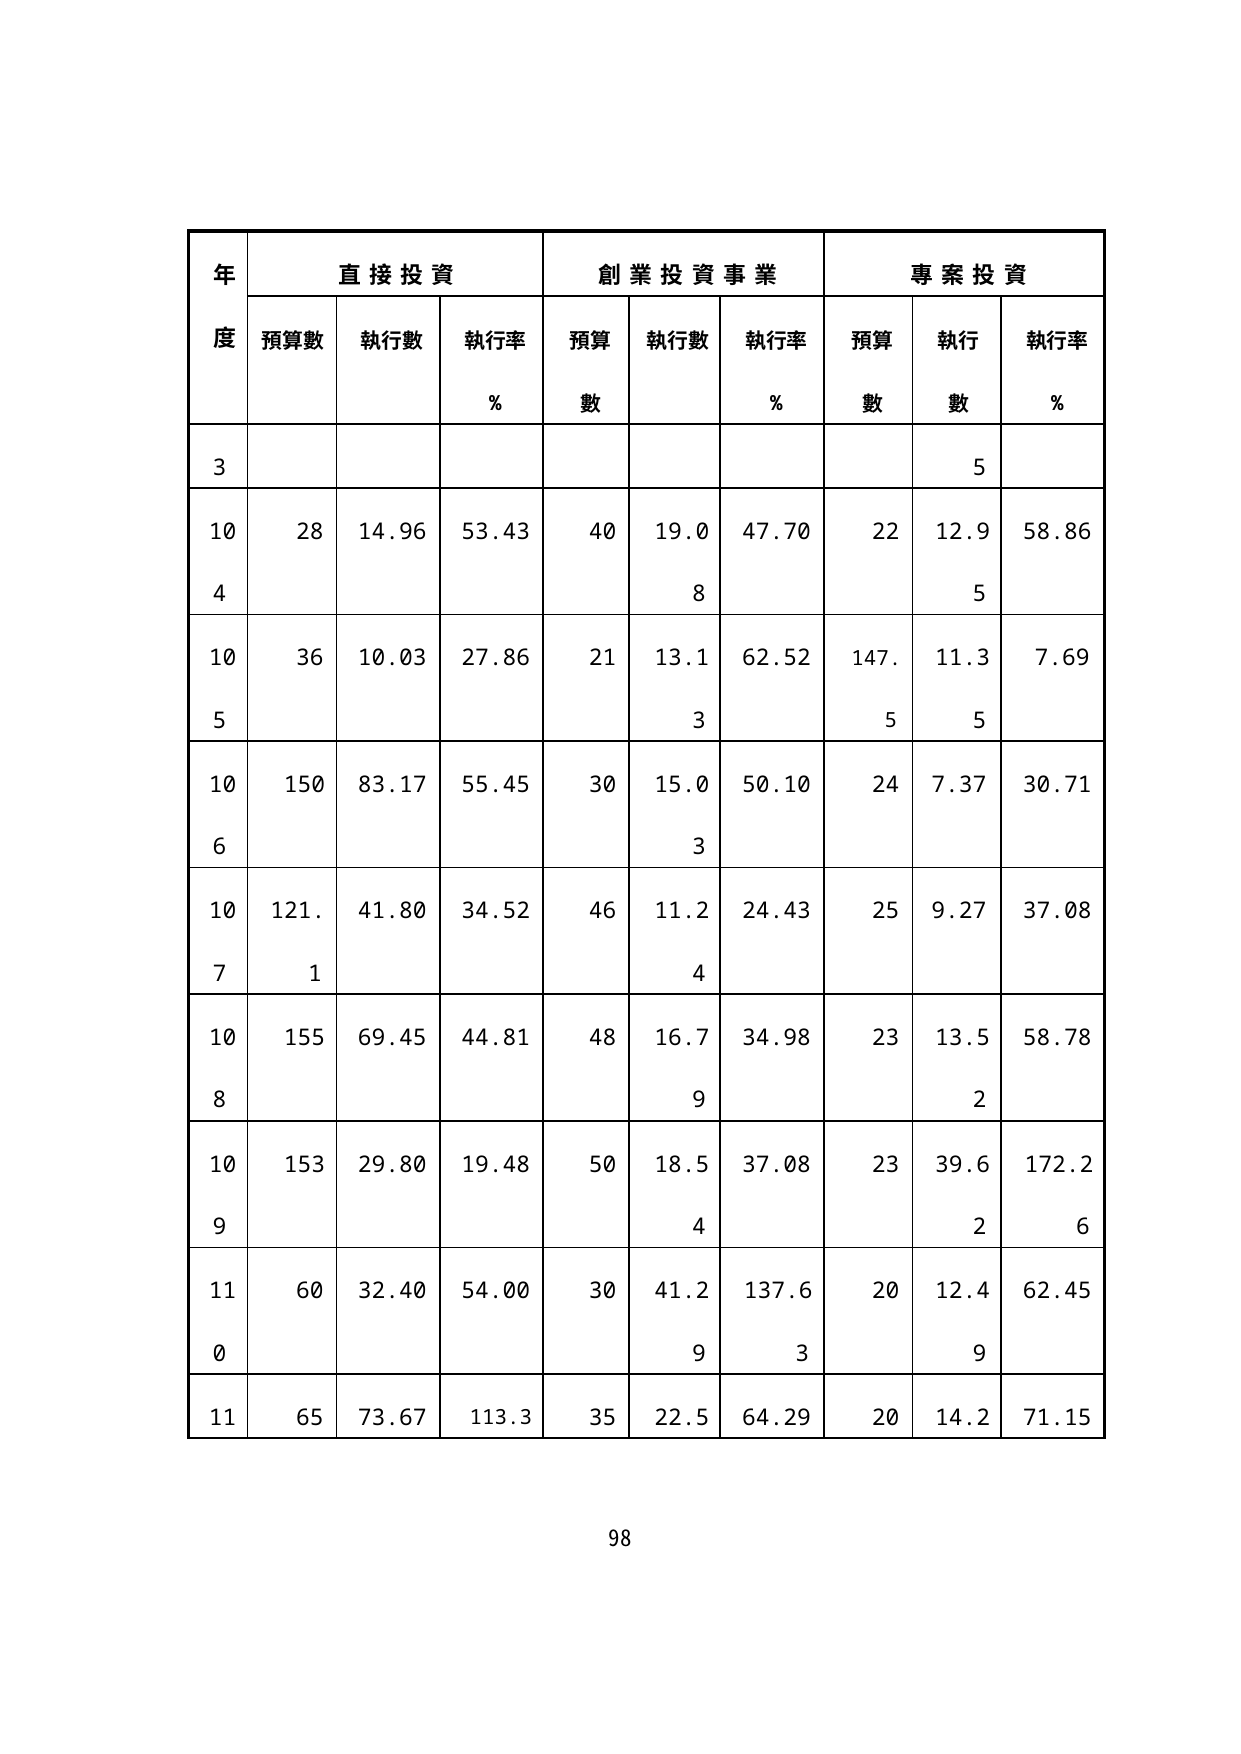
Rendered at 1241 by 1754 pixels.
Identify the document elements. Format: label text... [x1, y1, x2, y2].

table_cell 7.37 [913, 742, 1000, 867]
table_cell [248, 425, 336, 487]
table_cell 29.80 [337, 1122, 439, 1246]
table_cell 62.45 [1002, 1248, 1103, 1373]
table_cell 30.71 [1002, 742, 1103, 867]
table_cell [337, 425, 439, 487]
table_cell 20 [825, 1375, 912, 1437]
table_cell 預算數 [825, 297, 912, 423]
table_cell 109 [190, 1122, 247, 1246]
table_cell 預算數 [544, 297, 628, 423]
table_cell 22.5 [630, 1375, 719, 1437]
table_cell 25 [825, 868, 912, 993]
table_cell [630, 425, 719, 487]
table_cell 19.48 [441, 1122, 542, 1246]
table_cell 60 [248, 1248, 336, 1373]
table_cell 155 [248, 995, 336, 1120]
table_header 創業投資事業 [544, 233, 823, 295]
table_cell 107 [190, 868, 247, 993]
table_cell 30 [544, 1248, 628, 1373]
table_cell 35 [544, 1375, 628, 1437]
table_cell 105 [190, 615, 247, 740]
table_cell 執行率% [441, 297, 542, 423]
table_cell 36 [248, 615, 336, 740]
table_cell 12.95 [913, 489, 1000, 614]
table_cell 58.78 [1002, 995, 1103, 1120]
table_cell 62.52 [721, 615, 823, 740]
table_cell 13.13 [630, 615, 719, 740]
table_header 年度 [190, 233, 247, 423]
table_cell [825, 425, 912, 487]
table_cell 53.43 [441, 489, 542, 614]
table_cell 5 [913, 425, 1000, 487]
table_cell 11 [190, 1375, 247, 1437]
table_cell 執行率% [1002, 297, 1103, 423]
table_header 專案投資 [825, 233, 1103, 295]
table_cell 12.49 [913, 1248, 1000, 1373]
table_cell 40 [544, 489, 628, 614]
table_cell 73.67 [337, 1375, 439, 1437]
table_cell 44.81 [441, 995, 542, 1120]
table_cell 121.1 [248, 868, 336, 993]
table_cell 41.80 [337, 868, 439, 993]
table_cell 71.15 [1002, 1375, 1103, 1437]
table_cell 13.52 [913, 995, 1000, 1120]
table_cell 10.03 [337, 615, 439, 740]
table_cell 20 [825, 1248, 912, 1373]
table_cell 172.26 [1002, 1122, 1103, 1246]
table_cell 18.54 [630, 1122, 719, 1246]
table_cell 108 [190, 995, 247, 1120]
table_cell 3 [190, 425, 247, 487]
table_cell 113.3 [441, 1375, 542, 1437]
table_cell 69.45 [337, 995, 439, 1120]
table_cell 21 [544, 615, 628, 740]
table_cell 47.70 [721, 489, 823, 614]
table_cell [544, 425, 628, 487]
table_cell 執行率% [721, 297, 823, 423]
table_cell 64.29 [721, 1375, 823, 1437]
table_cell 23 [825, 995, 912, 1120]
table_cell 9.27 [913, 868, 1000, 993]
table_cell 預算數 [248, 297, 336, 423]
table_cell 106 [190, 742, 247, 867]
table_cell 50.10 [721, 742, 823, 867]
table_cell 14.2 [913, 1375, 1000, 1437]
table_cell 41.29 [630, 1248, 719, 1373]
table_cell 83.17 [337, 742, 439, 867]
table_cell 32.40 [337, 1248, 439, 1373]
table_cell 24.43 [721, 868, 823, 993]
table_cell 37.08 [721, 1122, 823, 1246]
table_cell 46 [544, 868, 628, 993]
table_cell 28 [248, 489, 336, 614]
table_cell 137.63 [721, 1248, 823, 1373]
table_cell 34.98 [721, 995, 823, 1120]
table_cell 19.08 [630, 489, 719, 614]
table_cell 58.86 [1002, 489, 1103, 614]
table_cell 27.86 [441, 615, 542, 740]
table_cell 24 [825, 742, 912, 867]
table_cell [721, 425, 823, 487]
table_cell 37.08 [1002, 868, 1103, 993]
table_cell 50 [544, 1122, 628, 1246]
table_cell 11.35 [913, 615, 1000, 740]
table_cell 執行數 [630, 297, 719, 423]
table_cell 執行數 [913, 297, 1000, 423]
table_cell 15.03 [630, 742, 719, 867]
table_cell 16.79 [630, 995, 719, 1120]
table_cell 150 [248, 742, 336, 867]
table_cell [1002, 425, 1103, 487]
table_cell [441, 425, 542, 487]
table_cell 22 [825, 489, 912, 614]
table_cell 39.62 [913, 1122, 1000, 1246]
table_cell 14.96 [337, 489, 439, 614]
table_cell 55.45 [441, 742, 542, 867]
table_header 直接投資 [248, 233, 542, 295]
table_cell 110 [190, 1248, 247, 1373]
table_cell 65 [248, 1375, 336, 1437]
table_cell 11.24 [630, 868, 719, 993]
table_cell 7.69 [1002, 615, 1103, 740]
table_cell 104 [190, 489, 247, 614]
table_cell 30 [544, 742, 628, 867]
table_cell 147.5 [825, 615, 912, 740]
table_cell 23 [825, 1122, 912, 1246]
table_cell 54.00 [441, 1248, 542, 1373]
table_cell 153 [248, 1122, 336, 1246]
table_cell 34.52 [441, 868, 542, 993]
table_cell 48 [544, 995, 628, 1120]
table_cell 執行數 [337, 297, 439, 423]
